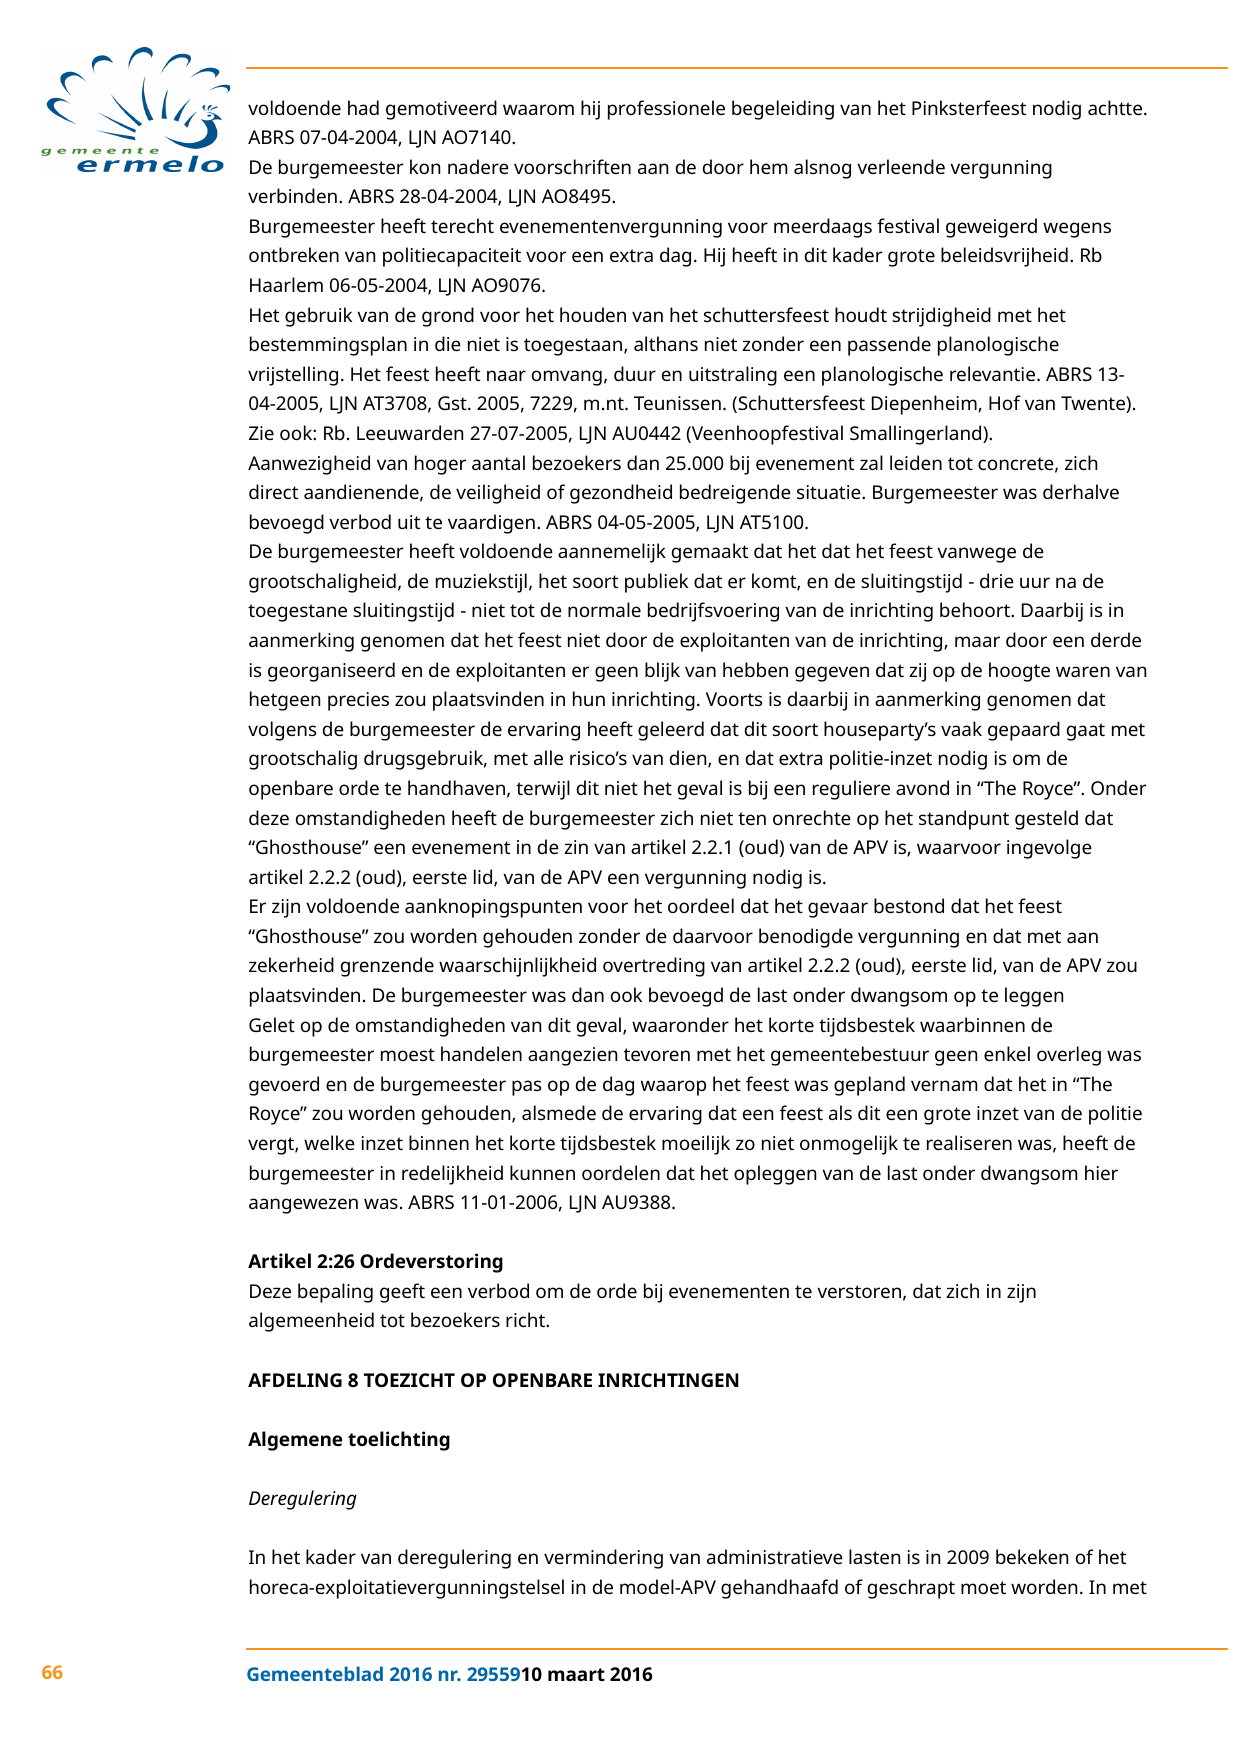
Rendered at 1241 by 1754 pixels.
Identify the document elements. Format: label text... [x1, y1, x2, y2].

text Burgemeester heeft terecht evenementenvergunning voor meerdaags festival geweigerd wegens ontbreken van politiecapaciteit voor een extra dag. Hij heeft in dit kader grote beleidsvrijheid. Rb Haarlem 06-05-2004, LJN AO9076. [248, 213, 1152, 298]
text Deregulering [248, 1485, 1152, 1511]
text De burgemeester heeft voldoende aannemelijk gemaakt dat het dat het feest vanwege de grootschaligheid, de muziekstijl, het soort publiek dat er komt, en de sluitingstijd - drie uur na de toegestane sluitingstijd - niet tot de normale bedrijfsvoering van de inrichting behoort. Daarbij is in aanmerking genomen dat het feest niet door de exploitanten van de inrichting, maar door een derde is georganiseerd en de exploitanten er geen blijk van hebben gegeven dat zij op de hoogte waren van hetgeen precies zou plaatsvinden in hun inrichting. Voorts is daarbij in aanmerking genomen dat volgens de burgemeester de ervaring heeft geleerd dat dit soort houseparty’s vaak gepaard gaat met grootschalig drugsgebruik, met alle risico’s van dien, en dat extra politie-inzet nodig is om de openbare orde te handhaven, terwijl dit niet het geval is bij een reguliere avond in “The Royce”. Onder deze omstandigheden heeft de burgemeester zich niet ten onrechte op het standpunt gesteld dat “Ghosthouse” een evenement in de zin van artikel 2.2.1 (oud) van de APV is, waarvoor ingevolge artikel 2.2.2 (oud), eerste lid, van de APV een vergunning nodig is. [248, 538, 1152, 890]
text Algemene toelichting [248, 1426, 1152, 1452]
text Deze bepaling geeft een verbod om de orde bij evenementen te verstoren, dat zich in zijn algemeenheid tot bezoekers richt. [248, 1278, 1152, 1333]
text Artikel 2:26 Ordeverstoring [248, 1248, 1152, 1274]
text AFDELING 8 TOEZICHT OP OPENBARE INRICHTINGEN [248, 1367, 1152, 1393]
text Aanwezigheid van hoger aantal bezoekers dan 25.000 bij evenement zal leiden tot concrete, zich direct aandienende, de veiligheid of gezondheid bedreigende situatie. Burgemeester was derhalve bevoegd verbod uit te vaardigen. ABRS 04-05-2005, LJN AT5100. [248, 450, 1152, 535]
text voldoende had gemotiveerd waarom hij professionele begeleiding van het Pinksterfeest nodig achtte. ABRS 07-04-2004, LJN AO7140. [248, 95, 1152, 150]
text Er zijn voldoende aanknopingspunten voor het oordeel dat het gevaar bestond dat het feest “Ghosthouse” zou worden gehouden zonder de daarvoor benodigde vergunning en dat met aan zekerheid grenzende waarschijnlijkheid overtreding van artikel 2.2.2 (oud), eerste lid, van de APV zou plaatsvinden. De burgemeester was dan ook bevoegd de last onder dwangsom op te leggen [248, 893, 1152, 1008]
text De burgemeester kon nadere voorschriften aan de door hem alsnog verleende vergunning verbinden. ABRS 28-04-2004, LJN AO8495. [248, 154, 1152, 209]
text Het gebruik van de grond voor het houden van het schuttersfeest houdt strijdigheid met het bestemmingsplan in die niet is toegestaan, althans niet zonder een passende planologische vrijstelling. Het feest heeft naar omvang, duur en uitstraling een planologische relevantie. ABRS 13-04-2005, LJN AT3708, Gst. 2005, 7229, m.nt. Teunissen. (Schuttersfeest Diepenheim, Hof van Twente). Zie ook: Rb. Leeuwarden 27-07-2005, LJN AU0442 (Veenhoopfestival Smallingerland). [248, 302, 1152, 446]
text In het kader van deregulering en vermindering van administratieve lasten is in 2009 bekeken of het horeca-exploitatievergunningstelsel in de model-APV gehandhaafd of geschrapt moet worden. In met [248, 1544, 1152, 1600]
picture [41, 47, 231, 172]
text Gelet op de omstandigheden van dit geval, waaronder het korte tijdsbestek waarbinnen de burgemeester moest handelen aangezien tevoren met het gemeentebestuur geen enkel overleg was gevoerd en de burgemeester pas op de dag waarop het feest was gepland vernam dat het in “The Royce” zou worden gehouden, alsmede de ervaring dat een feest als dit een grote inzet van de politie vergt, welke inzet binnen het korte tijdsbestek moeilijk zo niet onmogelijk te realiseren was, heeft de burgemeester in redelijkheid kunnen oordelen dat het opleggen van de last onder dwangsom hier aangewezen was. ABRS 11-01-2006, LJN AU9388. [248, 1012, 1152, 1215]
